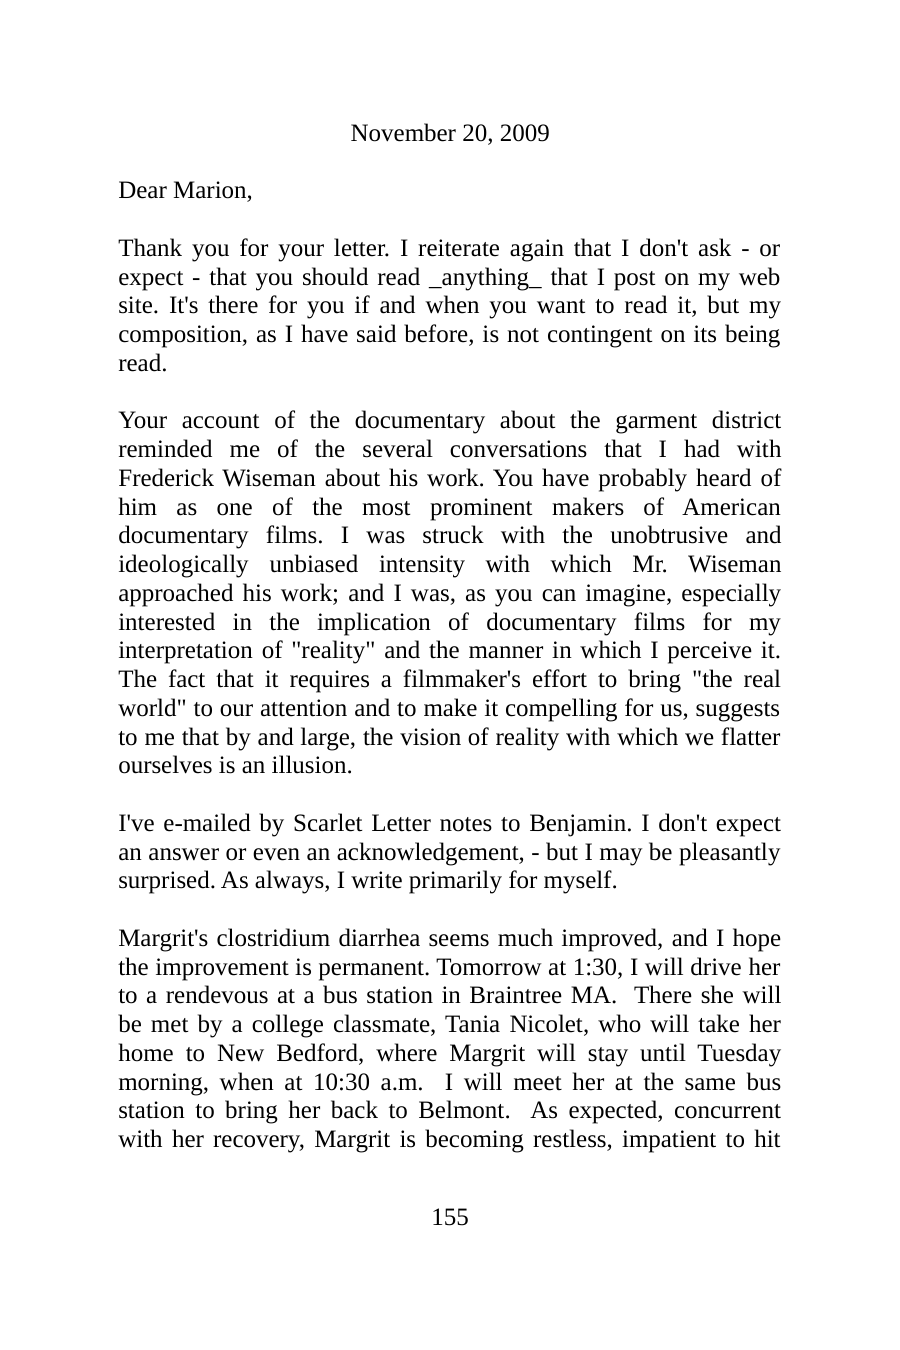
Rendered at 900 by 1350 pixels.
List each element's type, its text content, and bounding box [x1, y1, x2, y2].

text Dear Marion, [118, 176, 782, 204]
text Your account of the documentary about the garment district reminded me of the several conversations that I had with Frederick Wiseman about his work. You have probably heard of him as one of the most prominent makers of American documentary films. I was struck with the unobtrusive and ideologically unbiased intensity with which Mr. Wiseman approached his work; and I was, as you can imagine, especially interested in the implication of documentary films for my interpretation of "reality" and the manner in which I perceive it. The fact that it requires a filmmaker's effort to bring "the real world" to our attention and to make it compelling for us, suggests to me that by and large, the vision of reality with which we flatter ourselves is an illusion. [118, 406, 782, 779]
text Thank you for your letter. I reiterate again that I don't ask - or expect - that you should read _anything_ that I post on my web site. It's there for you if and when you want to read it, but my composition, as I have said before, is not contingent on its being read. [118, 233, 782, 377]
text Margrit's clostridium diarrhea seems much improved, and I hope the improvement is permanent. Tomorrow at 1:30, I will drive her to a rendevous at a bus station in Braintree MA. There she will be met by a college classmate, Tania Nicolet, who will take her home to New Bedford, where Margrit will stay until Tuesday morning, when at 10:30 a.m. I will meet her at the same bus station to bring her back to Belmont. As expected, concurrent with her recovery, Margrit is becoming restless, impatient to hit [118, 923, 782, 1153]
text November 20, 2009 [118, 118, 782, 147]
text I've e-mailed by Scarlet Letter notes to Benjamin. I don't expect an answer or even an acknowledgement, - but I may be pleasantly surprised. As always, I write primarily for myself. [118, 808, 782, 894]
